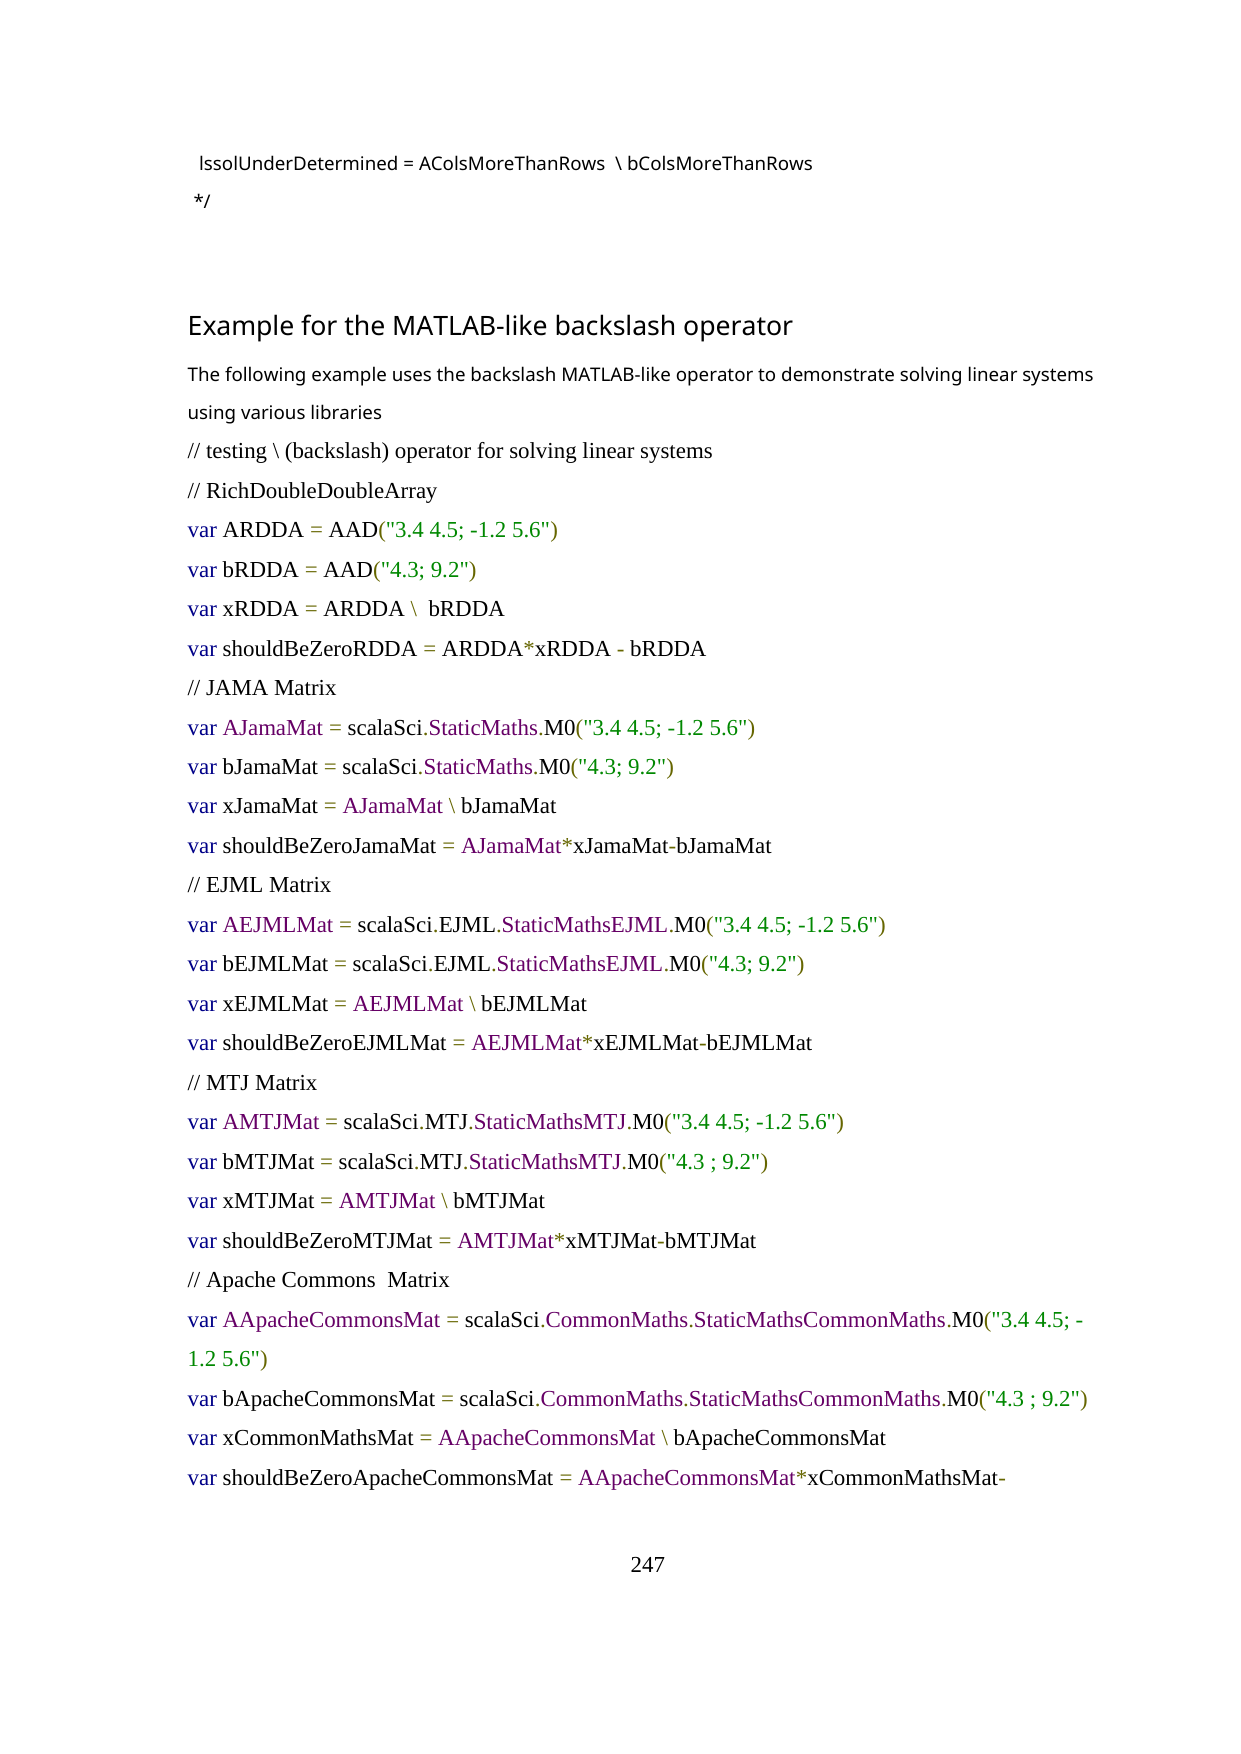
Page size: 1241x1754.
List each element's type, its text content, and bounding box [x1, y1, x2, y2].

text var bRDDA = AAD("4.3; 9.2") [187, 556, 1108, 582]
text // testing \ (backslash) operator for solving linear systems [187, 437, 1108, 464]
text var AEJMLMat = scalaSci.EJML.StaticMathsEJML.M0("3.4 4.5; -1.2 5.6") [187, 911, 1108, 937]
text // RichDoubleDoubleArray [187, 477, 1108, 503]
text var shouldBeZeroRDDA = ARDDA*xRDDA - bRDDA [187, 635, 1108, 661]
text var shouldBeZeroApacheCommonsMat = AApacheCommonsMat*xCommonMathsMat- [187, 1464, 1108, 1490]
text */ [187, 189, 1108, 214]
text Example for the MATLAB-like backslash operator [187, 307, 1108, 343]
text var AJamaMat = scalaSci.StaticMaths.M0("3.4 4.5; -1.2 5.6") [187, 714, 1108, 740]
text var bEJMLMat = scalaSci.EJML.StaticMathsEJML.M0("4.3; 9.2") [187, 951, 1108, 977]
text var bJamaMat = scalaSci.StaticMaths.M0("4.3; 9.2") [187, 753, 1108, 779]
text var shouldBeZeroJamaMat = AJamaMat*xJamaMat-bJamaMat [187, 832, 1108, 858]
text The following example uses the backslash MATLAB-like operator to demonstrate solving linear systems using various libraries [187, 361, 1108, 424]
text // EJML Matrix [187, 872, 1108, 898]
text var ARDDA = AAD("3.4 4.5; -1.2 5.6") [187, 516, 1108, 543]
text lssolUnderDetermined = AColsMoreThanRows \ bColsMoreThanRows [187, 150, 1108, 176]
text var xMTJMat = AMTJMat \ bMTJMat [187, 1187, 1108, 1214]
text var bMTJMat = scalaSci.MTJ.StaticMathsMTJ.M0("4.3 ; 9.2") [187, 1148, 1108, 1174]
text // MTJ Matrix [187, 1069, 1108, 1095]
text var xRDDA = ARDDA \ bRDDA [187, 595, 1108, 622]
text var xJamaMat = AJamaMat \ bJamaMat [187, 793, 1108, 819]
text var AMTJMat = scalaSci.MTJ.StaticMathsMTJ.M0("3.4 4.5; -1.2 5.6") [187, 1108, 1108, 1135]
text // JAMA Matrix [187, 674, 1108, 701]
text var xEJMLMat = AEJMLMat \ bEJMLMat [187, 990, 1108, 1016]
text var shouldBeZeroMTJMat = AMTJMat*xMTJMat-bMTJMat [187, 1227, 1108, 1253]
text var shouldBeZeroEJMLMat = AEJMLMat*xEJMLMat-bEJMLMat [187, 1029, 1108, 1056]
text var bApacheCommonsMat = scalaSci.CommonMaths.StaticMathsCommonMaths.M0("4.3 ; 9.2") [187, 1385, 1108, 1411]
text // Apache Commons Matrix [187, 1266, 1108, 1293]
text var xCommonMathsMat = AApacheCommonsMat \ bApacheCommonsMat [187, 1424, 1108, 1451]
text var AApacheCommonsMat = scalaSci.CommonMaths.StaticMathsCommonMaths.M0("3.4 4.5; -1.2 5.6") [187, 1306, 1108, 1372]
